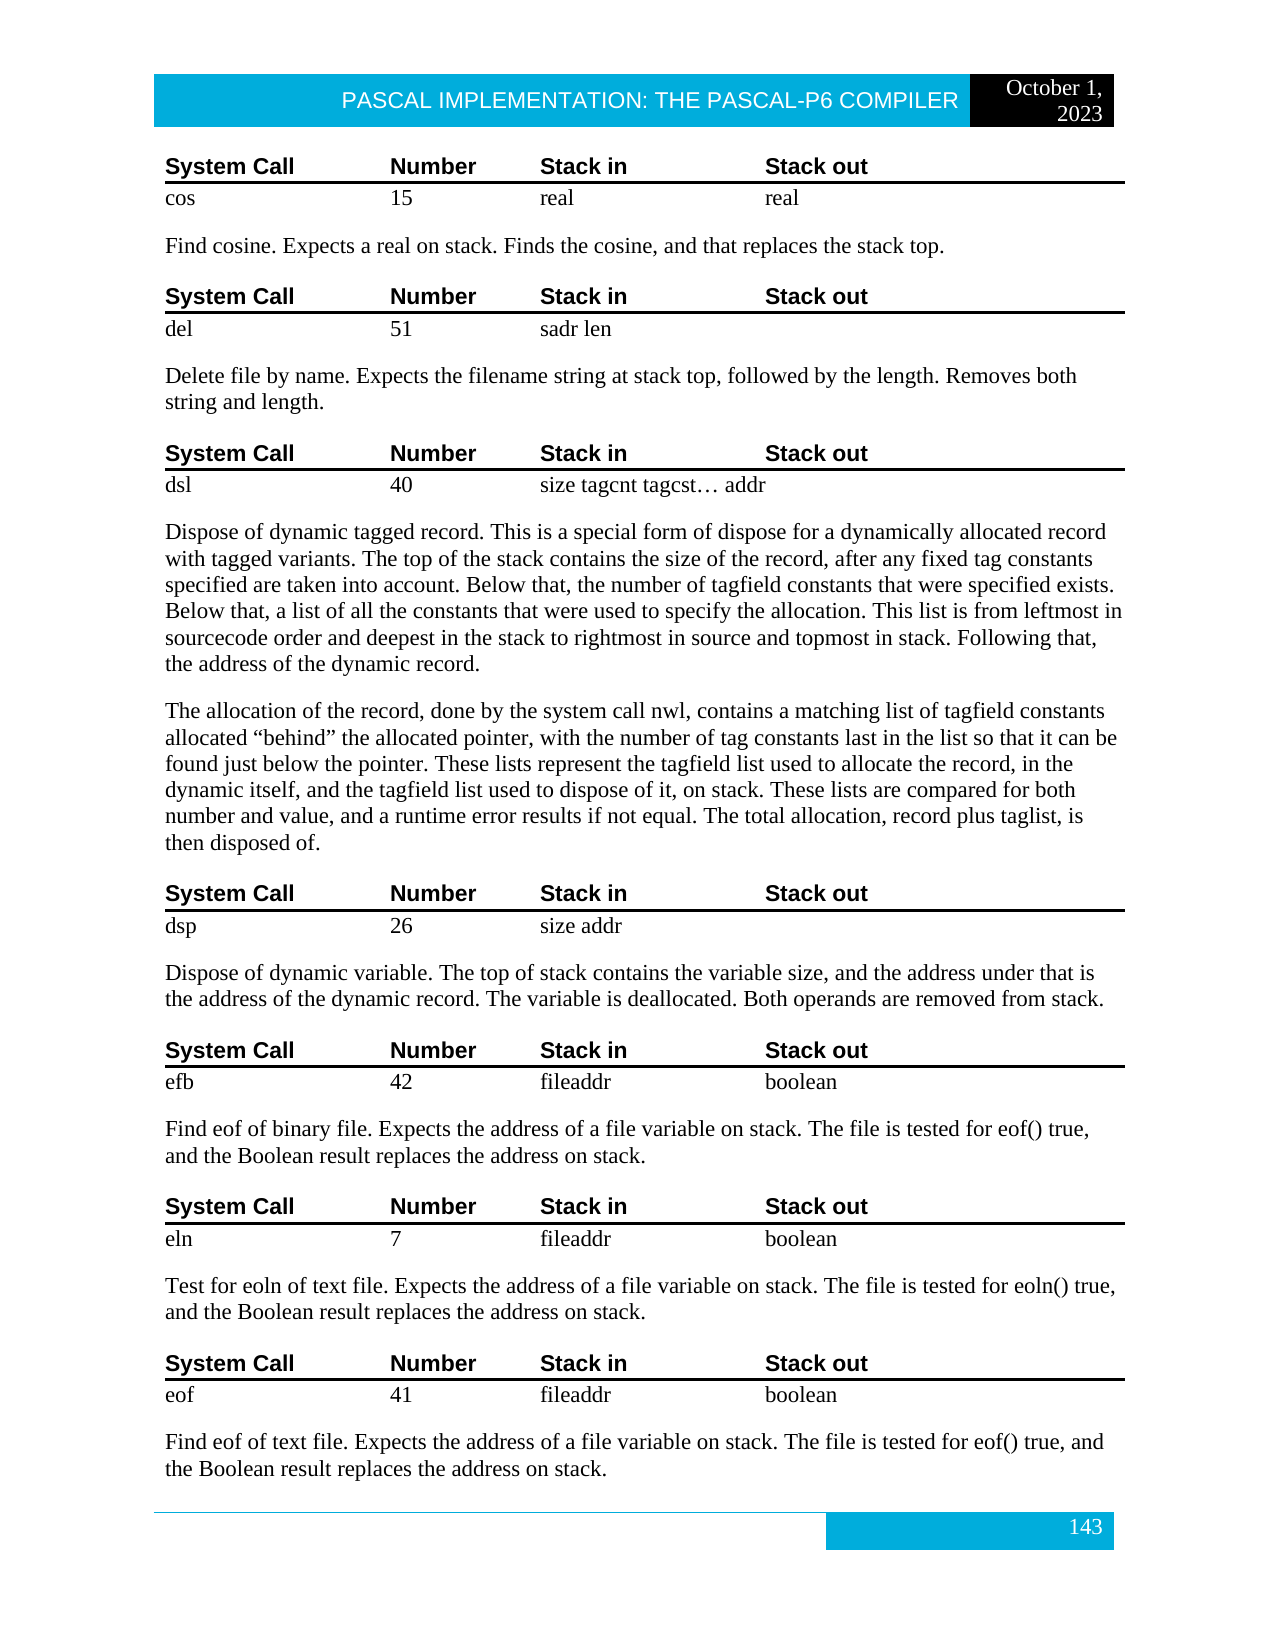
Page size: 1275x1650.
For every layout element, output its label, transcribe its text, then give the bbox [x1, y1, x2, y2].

text System Call Number Stack in Stack out [165, 1350, 1125, 1378]
text System Call Number Stack in Stack out [165, 1193, 1125, 1222]
text Find cosine. Expects a real on stack. Finds the cosine, and that replaces the stack top. [165, 232, 1125, 258]
text System Call Number Stack in Stack out [165, 153, 1125, 181]
text dsp 26 size addr [165, 912, 1125, 938]
text System Call Number Stack in Stack out [165, 1037, 1125, 1065]
text eln 7 fileaddr boolean [165, 1225, 1125, 1251]
text Delete file by name. Expects the filename string at stack top, followed by the length. Removes both string and length. [165, 362, 1125, 414]
text Find eof of binary file. Expects the address of a file variable on stack. The file is tested for eof() true, and the Boolean result replaces the address on stack. [165, 1116, 1125, 1168]
text del 51 sadr len [165, 314, 1125, 341]
text dsl 40 size tagcnt tagcst… addr [165, 471, 1125, 497]
text System Call Number Stack in Stack out [165, 439, 1125, 468]
text Dispose of dynamic tagged record. This is a special form of dispose for a dynamically allocated record with tagged variants. The top of the stack contains the size of the record, after any fixed tag constants specified are taken into account. Below that, the number of tagfield constants that were specified exists. Below that, a list of all the constants that were used to specify the allocation. This list is from leftmost in sourcecode order and deepest in the stack to rightmost in source and topmost in stack. Following that, the address of the dynamic record. [165, 518, 1125, 676]
text Find eof of text file. Expects the address of a file variable on stack. The file is tested for eof() true, and the Boolean result replaces the address on stack. [165, 1428, 1125, 1481]
text efb 42 fileaddr boolean [165, 1068, 1125, 1095]
text Test for eoln of text file. Expects the address of a file variable on stack. The file is tested for eoln() true, and the Boolean result replaces the address on stack. [165, 1272, 1125, 1325]
text eof 41 fileaddr boolean [165, 1381, 1125, 1408]
text The allocation of the record, done by the system call nwl, contains a matching list of tagfield constants allocated “behind” the allocated pointer, with the number of tag constants last in the list so that it can be found just below the pointer. These lists represent the tagfield list used to allocate the record, in the dynamic itself, and the tagfield list used to dispose of it, on stack. These lists are compared for both number and value, and a runtime error results if not equal. The total allocation, record plus taglist, is then disposed of. [165, 697, 1125, 855]
text Dispose of dynamic variable. The top of stack contains the variable size, and the address under that is the address of the dynamic record. The variable is deallocated. Both operands are removed from stack. [165, 959, 1125, 1012]
text System Call Number Stack in Stack out [165, 283, 1125, 311]
text System Call Number Stack in Stack out [165, 880, 1125, 909]
text cos 15 real real [165, 184, 1125, 211]
